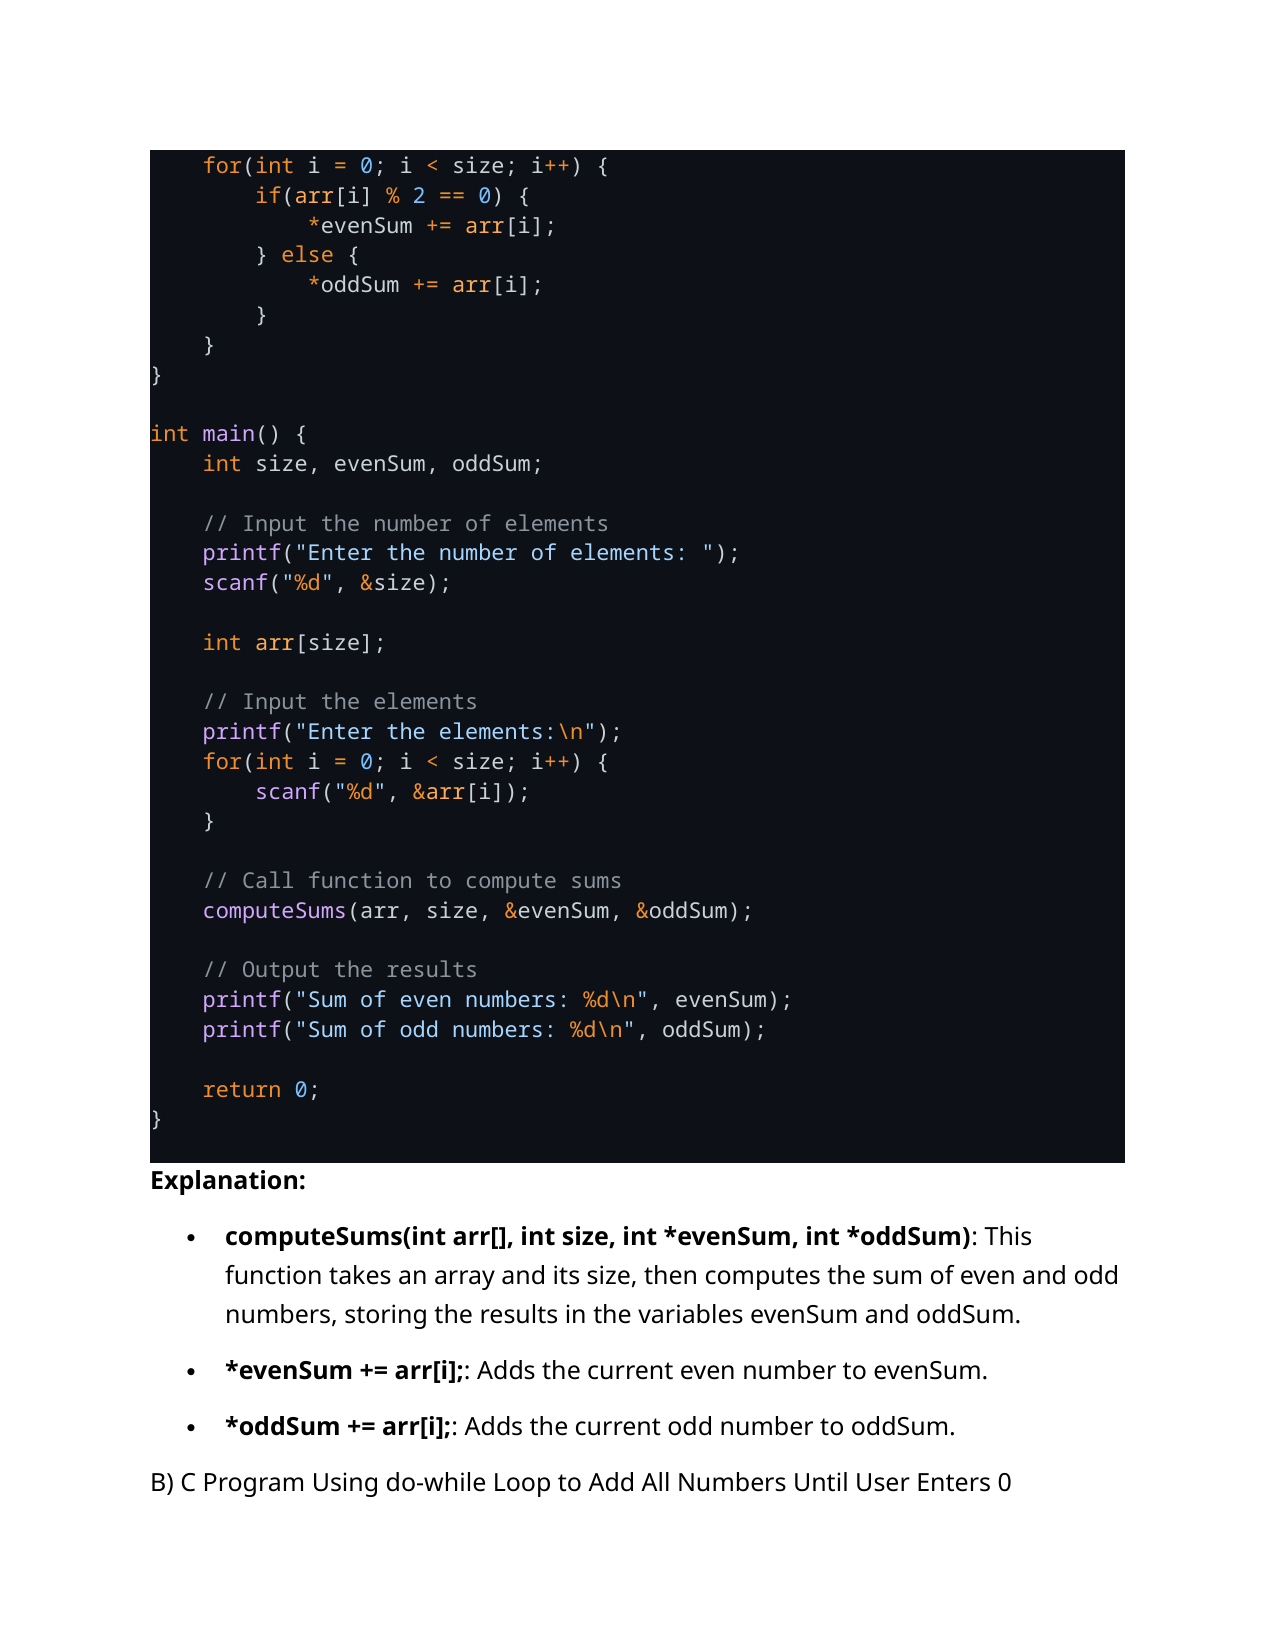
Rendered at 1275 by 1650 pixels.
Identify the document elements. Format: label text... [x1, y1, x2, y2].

text B) C Program Using do-while Loop to Add All Numbers Until User Enters 0 [150, 1464, 1125, 1499]
list *evenSum += arr[i];: Adds the current even number to evenSum. [187, 1353, 1125, 1387]
text printf("Sum of even numbers: %d\n", evenSum); [150, 984, 1125, 1014]
text // Call function to compute sums [150, 865, 1125, 895]
text *evenSum += arr[i]; [150, 209, 1125, 239]
text for(int i = 0; i < size; i++) { [150, 150, 1125, 180]
text computeSums(arr, size, &evenSum, &oddSum); [150, 895, 1125, 924]
text } [150, 805, 1125, 835]
list *oddSum += arr[i];: Adds the current odd number to oddSum. [187, 1409, 1125, 1443]
text for(int i = 0; i < size; i++) { [150, 746, 1125, 776]
text // Input the elements [150, 686, 1125, 716]
text // Input the number of elements [150, 507, 1125, 537]
text printf("Enter the number of elements: "); [150, 537, 1125, 567]
text *oddSum += arr[i]; [150, 269, 1125, 299]
text } [150, 329, 1125, 358]
text } [150, 299, 1125, 329]
text } else { [150, 239, 1125, 269]
text printf("Sum of odd numbers: %d\n", oddSum); [150, 1014, 1125, 1044]
text } [150, 1103, 1125, 1133]
text } [150, 358, 1125, 388]
text int arr[size]; [150, 627, 1125, 656]
text int size, evenSum, oddSum; [150, 448, 1125, 478]
list computeSums(int arr[], int size, int *evenSum, int *oddSum): This function takes an array and its size, then computes the sum of even and odd numbers, storing the results in the variables evenSum and oddSum. [187, 1219, 1125, 1331]
text scanf("%d", &size); [150, 567, 1125, 597]
text return 0; [150, 1073, 1125, 1103]
text printf("Enter the elements:\n"); [150, 716, 1125, 746]
text if(arr[i] % 2 == 0) { [150, 180, 1125, 209]
text Explanation: [150, 1163, 1125, 1197]
text int main() { [150, 418, 1125, 448]
text scanf("%d", &arr[i]); [150, 776, 1125, 805]
text // Output the results [150, 954, 1125, 984]
